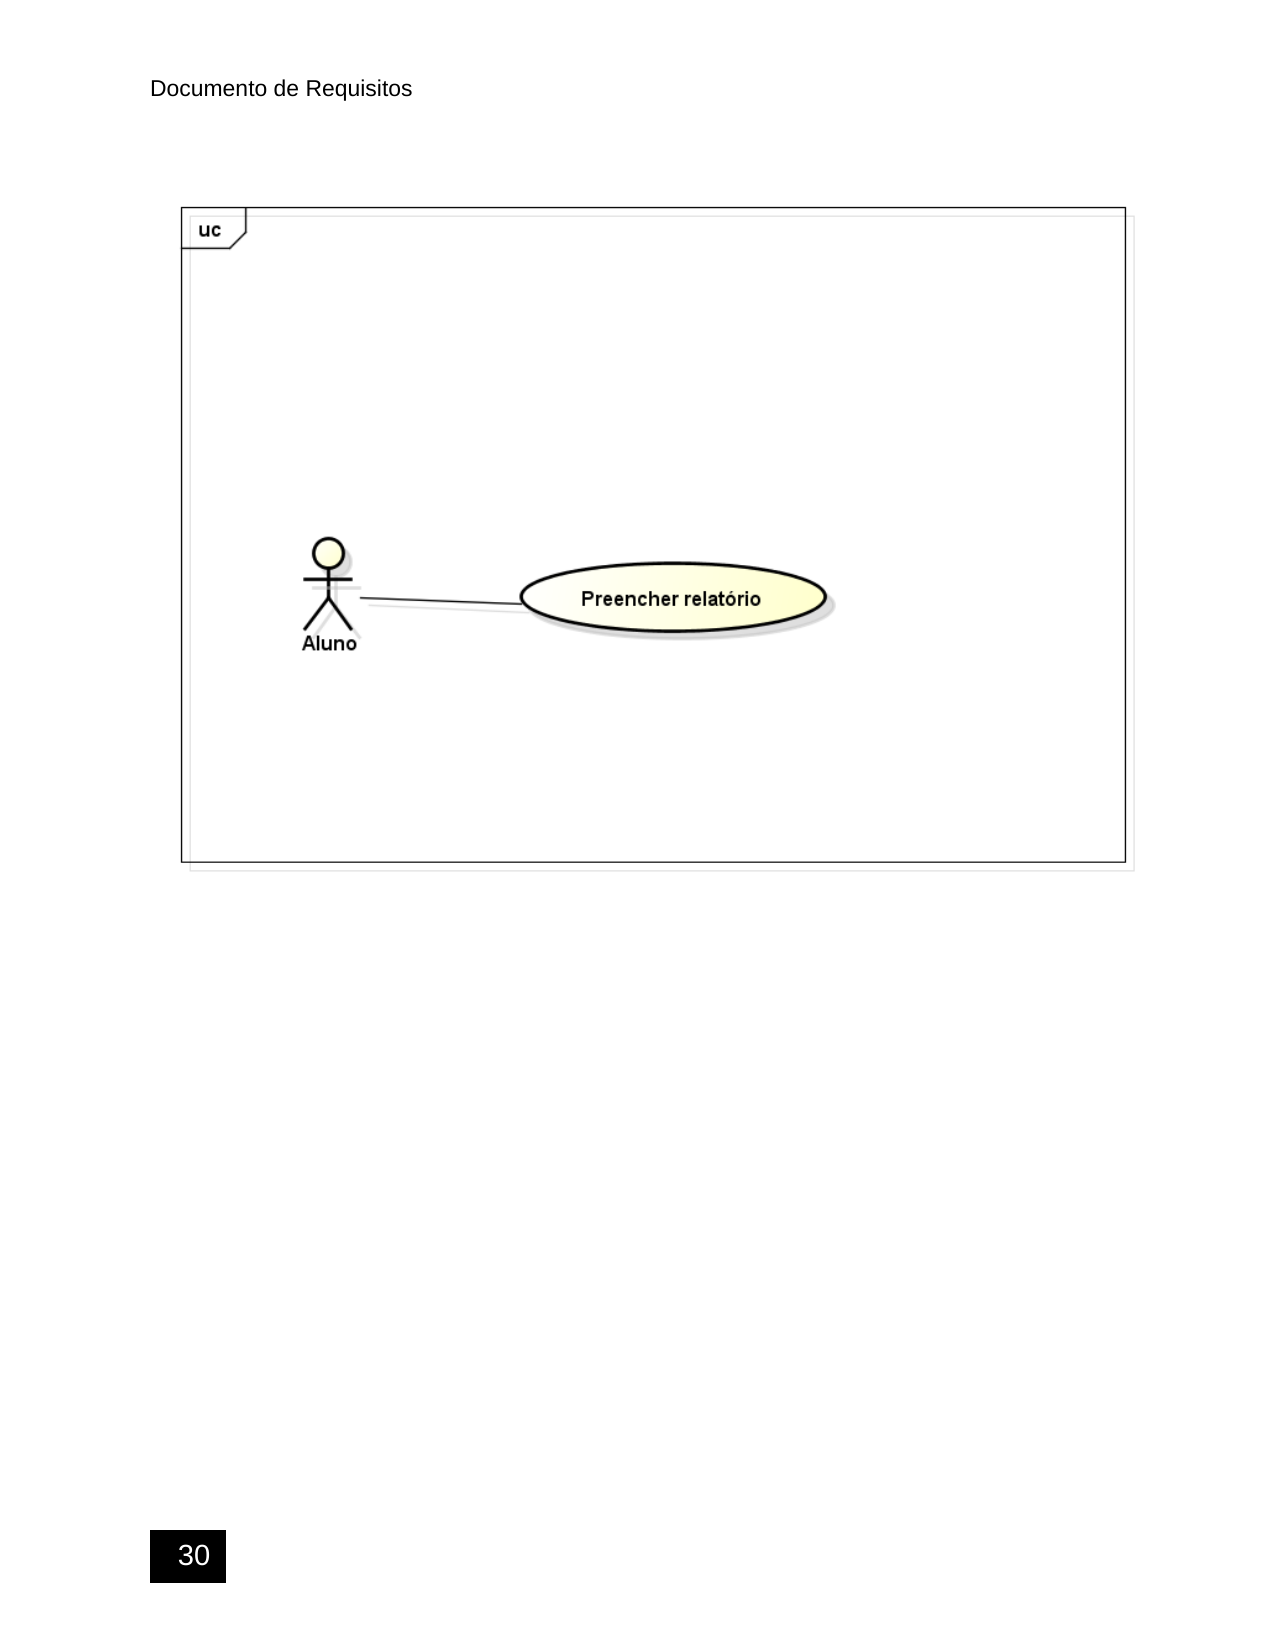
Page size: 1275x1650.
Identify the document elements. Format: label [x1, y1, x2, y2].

picture [165, 191, 1141, 879]
